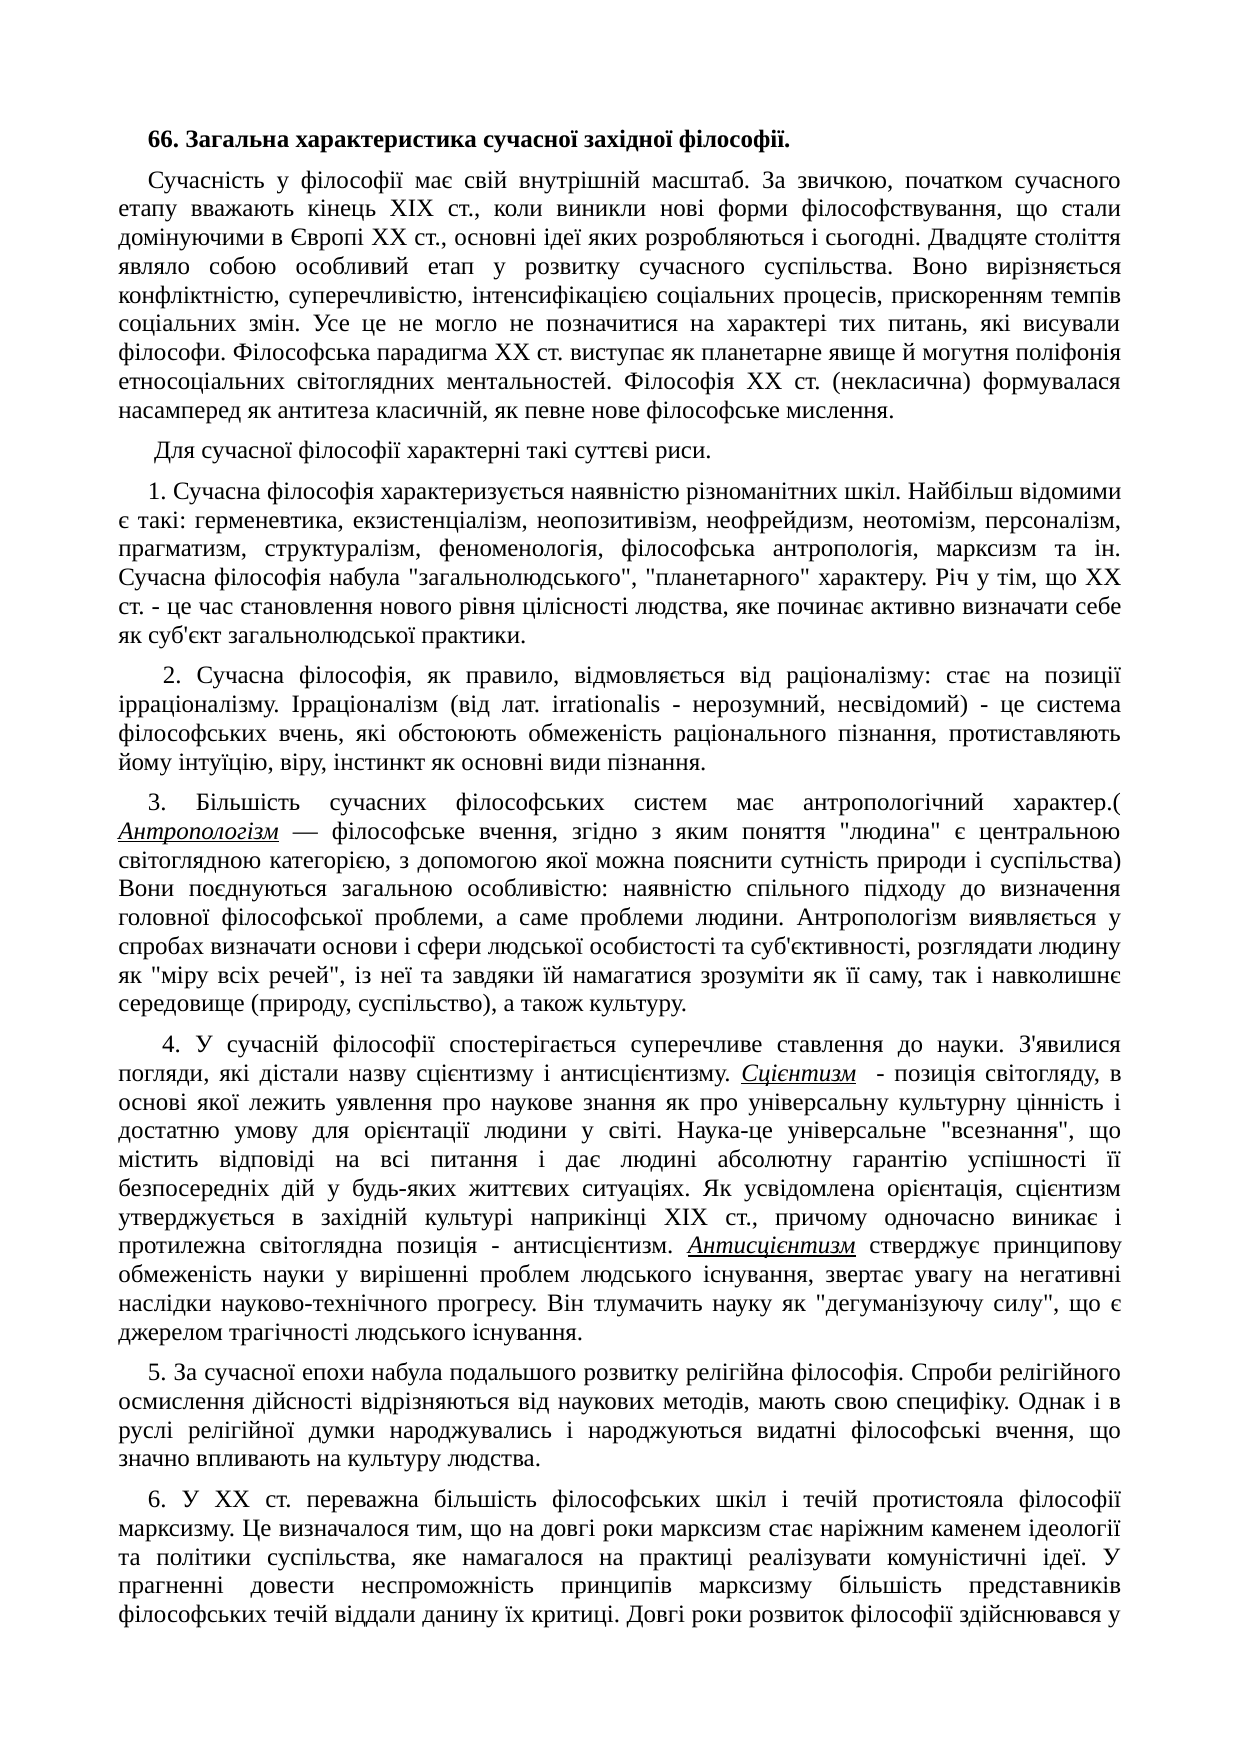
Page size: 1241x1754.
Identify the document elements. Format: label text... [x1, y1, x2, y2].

text Для сучасної філософії характерні такі суттєві риси. [118, 435, 1122, 464]
text 5. За сучасної епохи набула подальшого розвитку релігійна філософія. Спроби релігійного осмислення дійсності відрізняються від наукових методів, мають свою специфіку. Однак і в руслі релігійної думки народжувались і народжуються видатні філософські вчення, що значно впливають на культуру людства. [118, 1357, 1122, 1472]
text 66. Загальна характеристика сучасної західної філософії. [118, 124, 1122, 153]
text 3. Більшість сучасних філософських систем має антропологічний характер.( Антропологізм — філософське вчення, згідно з яким поняття "людина" є центральною світоглядною категорією, з допомогою якої можна пояснити сутність природи і суспільства) Вони поєднуються загальною особливістю: наявністю спільного підходу до визначення головної філософської проблеми, а саме проблеми людини. Антропологізм виявляється у спробах визначати основи і сфери людської особистості та суб'єктивності, розглядати людину як "міру всіх речей", із неї та завдяки їй намагатися зрозуміти як її саму, так і навколишнє середовище (природу, суспільство), а також культуру. [118, 787, 1122, 1017]
text 6. У XX ст. переважна більшість філософських шкіл і течій протистояла філософії марксизму. Це визначалося тим, що на довгі роки марксизм стає наріжним каменем ідеології та політики суспільства, яке намагалося на практиці реалізувати комуністичні ідеї. У прагненні довести неспроможність принципів марксизму більшість представників філософських течій віддали данину їх критиці. Довгі роки розвиток філософії здійснювався у [118, 1484, 1122, 1628]
text 1. Сучасна філософія характеризується наявністю різноманітних шкіл. Найбільш відомими є такі: герменевтика, екзистенціалізм, неопозитивізм, неофрейдизм, неотомізм, персоналізм, прагматизм, структуралізм, феноменологія, філософська антропологія, марксизм та ін. Сучасна філософія набула "загальнолюдського", "планетарного" характеру. Річ у тім, що XX ст. - це час становлення нового рівня цілісності людства, яке починає активно визначати себе як суб'єкт загальнолюдської практики. [118, 476, 1122, 648]
text 4. У сучасній філософії спостерігається суперечливе ставлення до науки. З'явилися погляди, які дістали назву сцієнтизму і антисцієнтизму. Сцієнтизм - позиція світогляду, в основі якої лежить уявлення про наукове знання як про універсальну культурну цінність і достатню умову для орієнтації людини у світі. Наука-це універсальне "всезнання", що містить відповіді на всі питання і дає людині абсолютну гарантію успішності її безпосередніх дій у будь-яких життєвих ситуаціях. Як усвідомлена орієнтація, сцієнтизм утверджується в західній культурі наприкінці XIX ст., причому одночасно виникає і протилежна світоглядна позиція - антисцієнтизм. Антисцієнтизм стверджує принципову обмеженість науки у вирішенні проблем людського існування, звертає увагу на негативні наслідки науково-технічного прогресу. Він тлумачить науку як "дегуманізуючу силу", що є джерелом трагічності людського існування. [118, 1029, 1122, 1345]
text 2. Сучасна філософія, як правило, відмовляється від раціоналізму: стає на позиції ірраціоналізму. Ірраціоналізм (від лат. irrationalis - нерозумний, несвідомий) - це система філософських вчень, які обстоюють обмеженість раціонального пізнання, протиставляють йому інтуїцію, віру, інстинкт як основні види пізнання. [118, 660, 1122, 775]
text Сучасність у філософії має свій внутрішній масштаб. За звичкою, початком сучасного етапу вважають кінець XIX ст., коли виникли нові форми філософствування, що стали домінуючими в Європі XX ст., основні ідеї яких розробляються і сьогодні. Двадцяте століття являло собою особливий етап у розвитку сучасного суспільства. Воно вирізняється конфліктністю, суперечливістю, інтенсифікацією соціальних процесів, прискоренням темпів соціальних змін. Усе це не могло не позначитися на характері тих питань, які висували філософи. Філософська парадигма XX ст. виступає як планетарне явище й могутня поліфонія етносоціальних світоглядних ментальностей. Філософія XX ст. (некласична) формувалася насамперед як антитеза класичній, як певне нове філософське мислення. [118, 165, 1122, 423]
